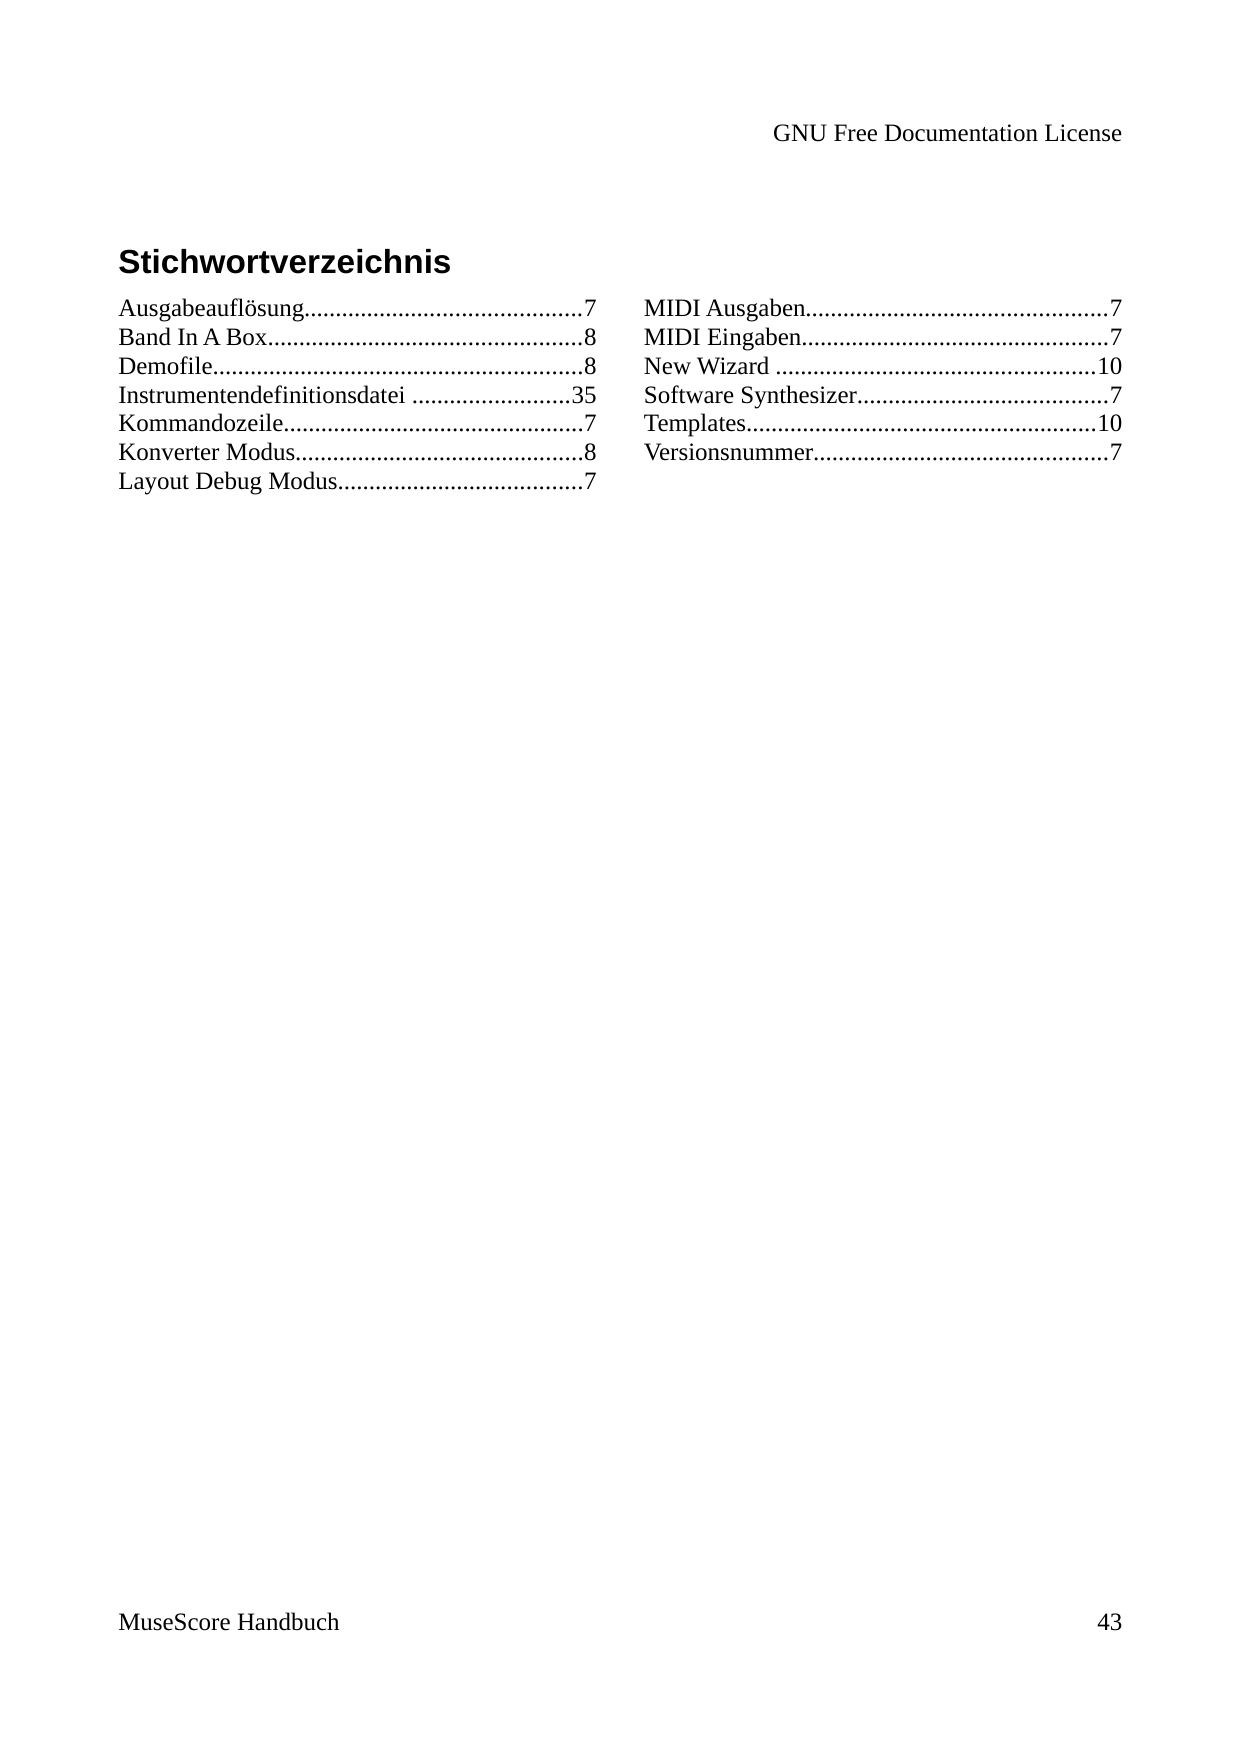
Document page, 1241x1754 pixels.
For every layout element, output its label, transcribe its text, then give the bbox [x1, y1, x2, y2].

text Kommandozeile 7 [118, 408, 596, 437]
text Konverter Modus 8 [118, 437, 596, 466]
text Ausgabeauflösung 7 [118, 293, 596, 322]
text MIDI Eingaben 7 [644, 322, 1122, 351]
text Templates 10 [644, 408, 1122, 437]
text Instrumentendefinitionsdatei 35 [118, 380, 596, 408]
subtitle Stichwortverzeichnis [118, 243, 1122, 281]
text New Wizard 10 [644, 351, 1122, 380]
text Band In A Box 8 [118, 322, 596, 351]
text Demofile 8 [118, 351, 596, 380]
text MIDI Ausgaben 7 [644, 293, 1122, 322]
text Software Synthesizer 7 [644, 380, 1122, 408]
text Versionsnummer 7 [644, 437, 1122, 466]
text Layout Debug Modus 7 [118, 466, 596, 495]
